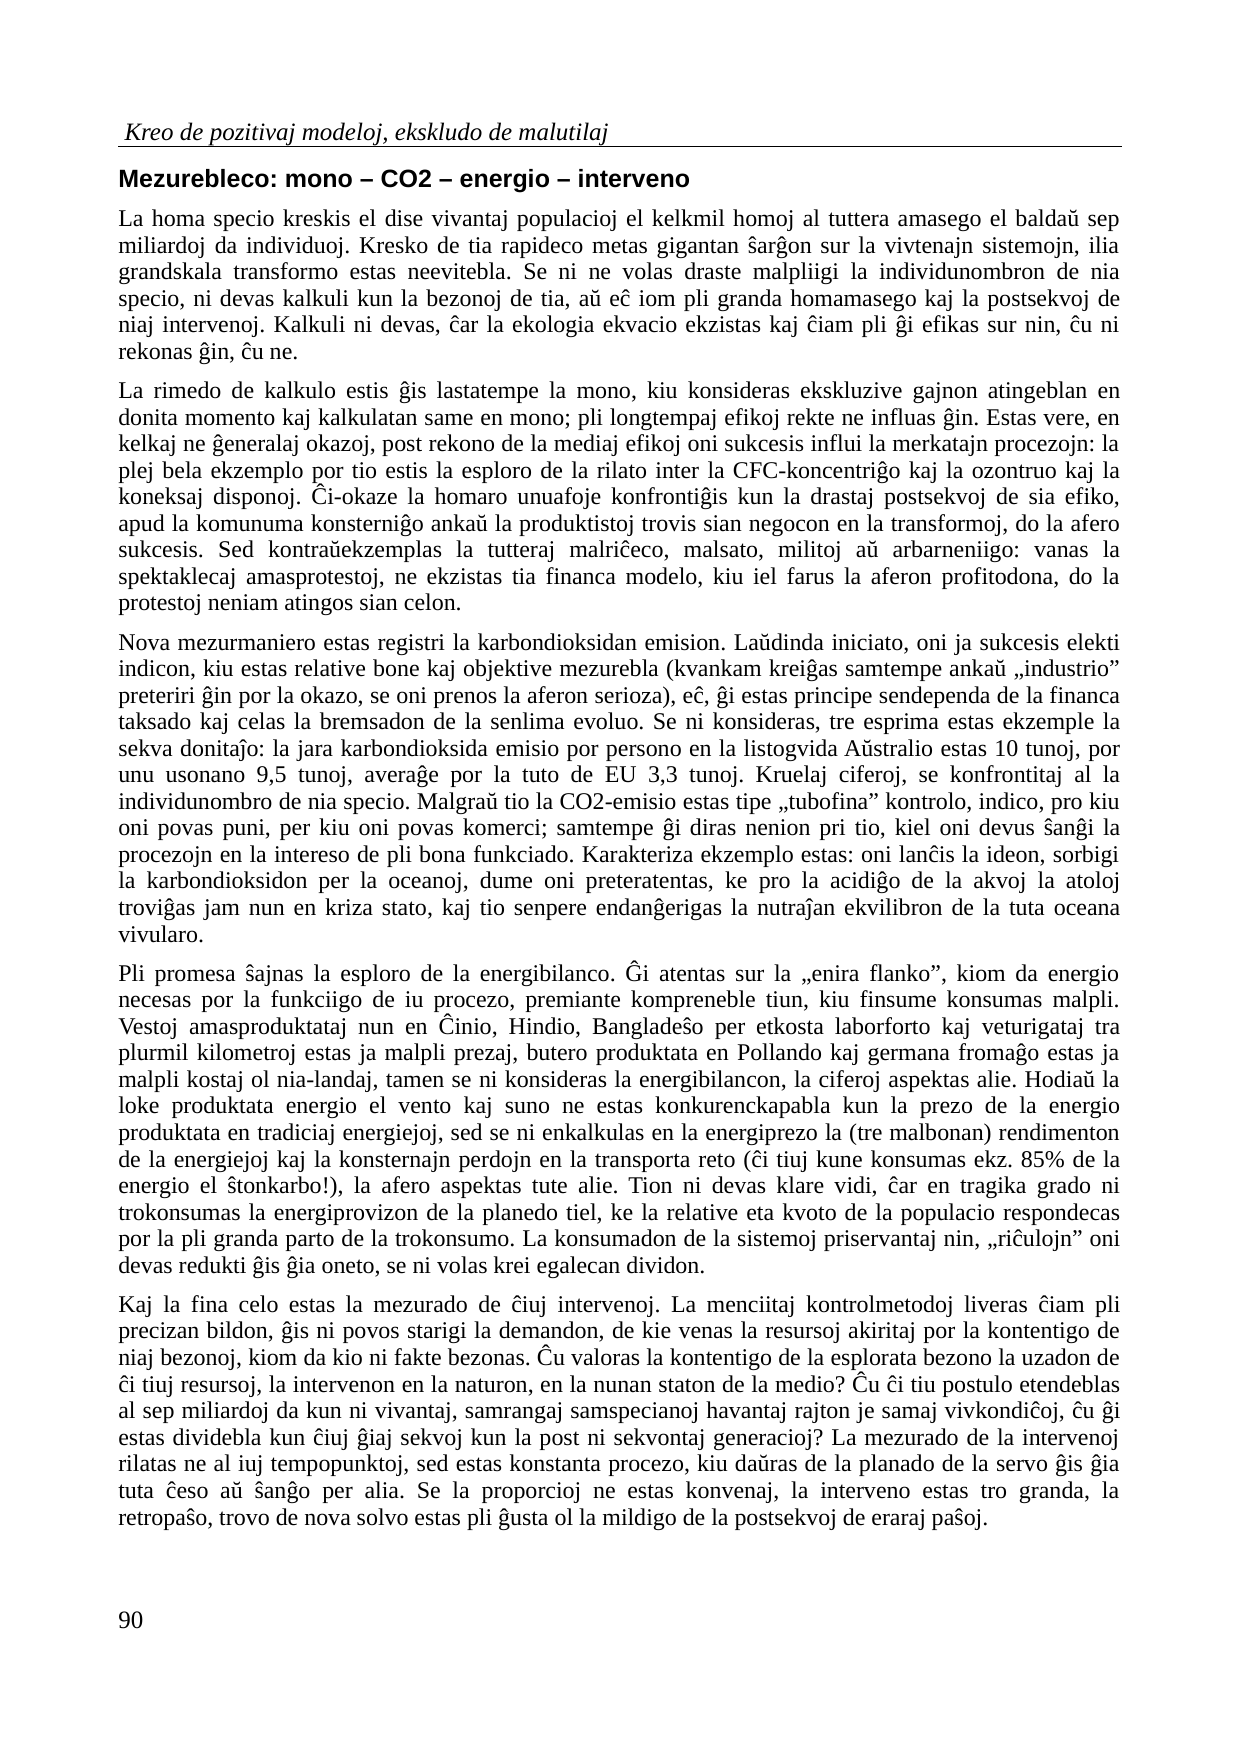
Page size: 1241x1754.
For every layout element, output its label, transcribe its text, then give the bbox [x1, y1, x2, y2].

text Kaj la fina celo estas la mezurado de ĉiuj intervenoj. La menciitaj kontrolmetodoj liveras ĉiam pli precizan bildon, ĝis ni povos starigi la demandon, de kie venas la resursoj akiritaj por la kontentigo de niaj bezonoj, kiom da kio ni fakte bezonas. Ĉu valoras la kontentigo de la esplorata bezono la uzadon de ĉi tiuj resursoj, la intervenon en la naturon, en la nunan staton de la medio? Ĉu ĉi tiu postulo etendeblas al sep miliardoj da kun ni vivantaj, samrangaj samspecianoj havantaj rajton je samaj vivkondiĉoj, ĉu ĝi estas dividebla kun ĉiuj ĝiaj sekvoj kun la post ni sekvontaj generacioj? La mezurado de la intervenoj rilatas ne al iuj tempopunktoj, sed estas konstanta procezo, kiu daŭras de la planado de la servo ĝis ĝia tuta ĉeso aŭ ŝanĝo per alia. Se la proporcioj ne estas konvenaj, la interveno estas tro granda, la retropaŝo, trovo de nova solvo estas pli ĝusta ol la mildigo de la postsekvoj de eraraj paŝoj. [118, 1291, 1122, 1530]
subtitle Mezurebleco: mono – CO2 – energio – interveno [118, 165, 1122, 193]
text Pli promesa ŝajnas la esploro de la energibilanco. Ĝi atentas sur la „enira flanko”, kiom da energio necesas por la funkciigo de iu procezo, premiante kompreneble tiun, kiu finsume konsumas malpli. Vestoj amasproduktataj nun en Ĉinio, Hindio, Bangladeŝo per etkosta laborforto kaj veturigataj tra plurmil kilometroj estas ja malpli prezaj, butero produktata en Pollando kaj germana fromaĝo estas ja malpli kostaj ol nia-landaj, tamen se ni konsideras la energibilancon, la ciferoj aspektas alie. Hodiaŭ la loke produktata energio el vento kaj suno ne estas konkurenckapabla kun la prezo de la energio produktata en tradiciaj energiejoj, sed se ni enkalkulas en la energiprezo la (tre malbonan) rendimenton de la energiejoj kaj la konsternajn perdojn en la transporta reto (ĉi tiuj kune konsumas ekz. 85% de la energio el ŝtonkarbo!), la afero aspektas tute alie. Tion ni devas klare vidi, ĉar en tragika grado ni trokonsumas la energiprovizon de la planedo tiel, ke la relative eta kvoto de la populacio respondecas por la pli granda parto de la trokonsumo. La konsumadon de la sistemoj priservantaj nin, „riĉulojn” oni devas redukti ĝis ĝia oneto, se ni volas krei egalecan dividon. [118, 960, 1122, 1278]
text La rimedo de kalkulo estis ĝis lastatempe la mono, kiu konsideras ekskluzive gajnon atingeblan en donita momento kaj kalkulatan same en mono; pli longtempaj efikoj rekte ne influas ĝin. Estas vere, en kelkaj ne ĝeneralaj okazoj, post rekono de la mediaj efikoj oni sukcesis influi la merkatajn procezojn: la plej bela ekzemplo por tio estis la esploro de la rilato inter la CFC-koncentriĝo kaj la ozontruo kaj la koneksaj disponoj. Ĉi-okaze la homaro unuafoje konfrontiĝis kun la drastaj postsekvoj de sia efiko, apud la komunuma konsterniĝo ankaŭ la produktistoj trovis sian negocon en la transformoj, do la afero sukcesis. Sed kontraŭekzemplas la tutteraj malriĉeco, malsato, militoj aŭ arbarneniigo: vanas la spektaklecaj amasprotestoj, ne ekzistas tia financa modelo, kiu iel farus la aferon profitodona, do la protestoj neniam atingos sian celon. [118, 377, 1122, 616]
text Nova mezurmaniero estas registri la karbondioksidan emision. Laŭdinda iniciato, oni ja sukcesis elekti indicon, kiu estas relative bone kaj objektive mezurebla (kvankam kreiĝas samtempe ankaŭ „industrio” preteriri ĝin por la okazo, se oni prenos la aferon serioza), eĉ, ĝi estas principe sendependa de la financa taksado kaj celas la bremsadon de la senlima evoluo. Se ni konsideras, tre esprima estas ekzemple la sekva donitaĵo: la jara karbondioksida emisio por persono en la listogvida Aŭstralio estas 10 tunoj, por unu usonano 9,5 tunoj, averaĝe por la tuto de EU 3,3 tunoj. Kruelaj ciferoj, se konfrontitaj al la individunombro de nia specio. Malgraŭ tio la CO2-emisio estas tipe „tubofina” kontrolo, indico, pro kiu oni povas puni, per kiu oni povas komerci; samtempe ĝi diras nenion pri tio, kiel oni devus ŝanĝi la procezojn en la intereso de pli bona funkciado. Karakteriza ekzemplo estas: oni lanĉis la ideon, sorbigi la karbondioksidon per la oceanoj, dume oni preteratentas, ke pro la acidiĝo de la akvoj la atoloj troviĝas jam nun en kriza stato, kaj tio senpere endanĝerigas la nutraĵan ekvilibron de la tuta oceana vivularo. [118, 628, 1122, 947]
text La homa specio kreskis el dise vivantaj populacioj el kelkmil homoj al tuttera amasego el baldaŭ sep miliardoj da individuoj. Kresko de tia rapideco metas gigantan ŝarĝon sur la vivtenajn sistemojn, ilia grandskala transformo estas neevitebla. Se ni ne volas draste malpliigi la individunombron de nia specio, ni devas kalkuli kun la bezonoj de tia, aŭ eĉ iom pli granda homamasego kaj la postsekvoj de niaj intervenoj. Kalkuli ni devas, ĉar la ekologia ekvacio ekzistas kaj ĉiam pli ĝi efikas sur nin, ĉu ni rekonas ĝin, ĉu ne. [118, 205, 1122, 364]
